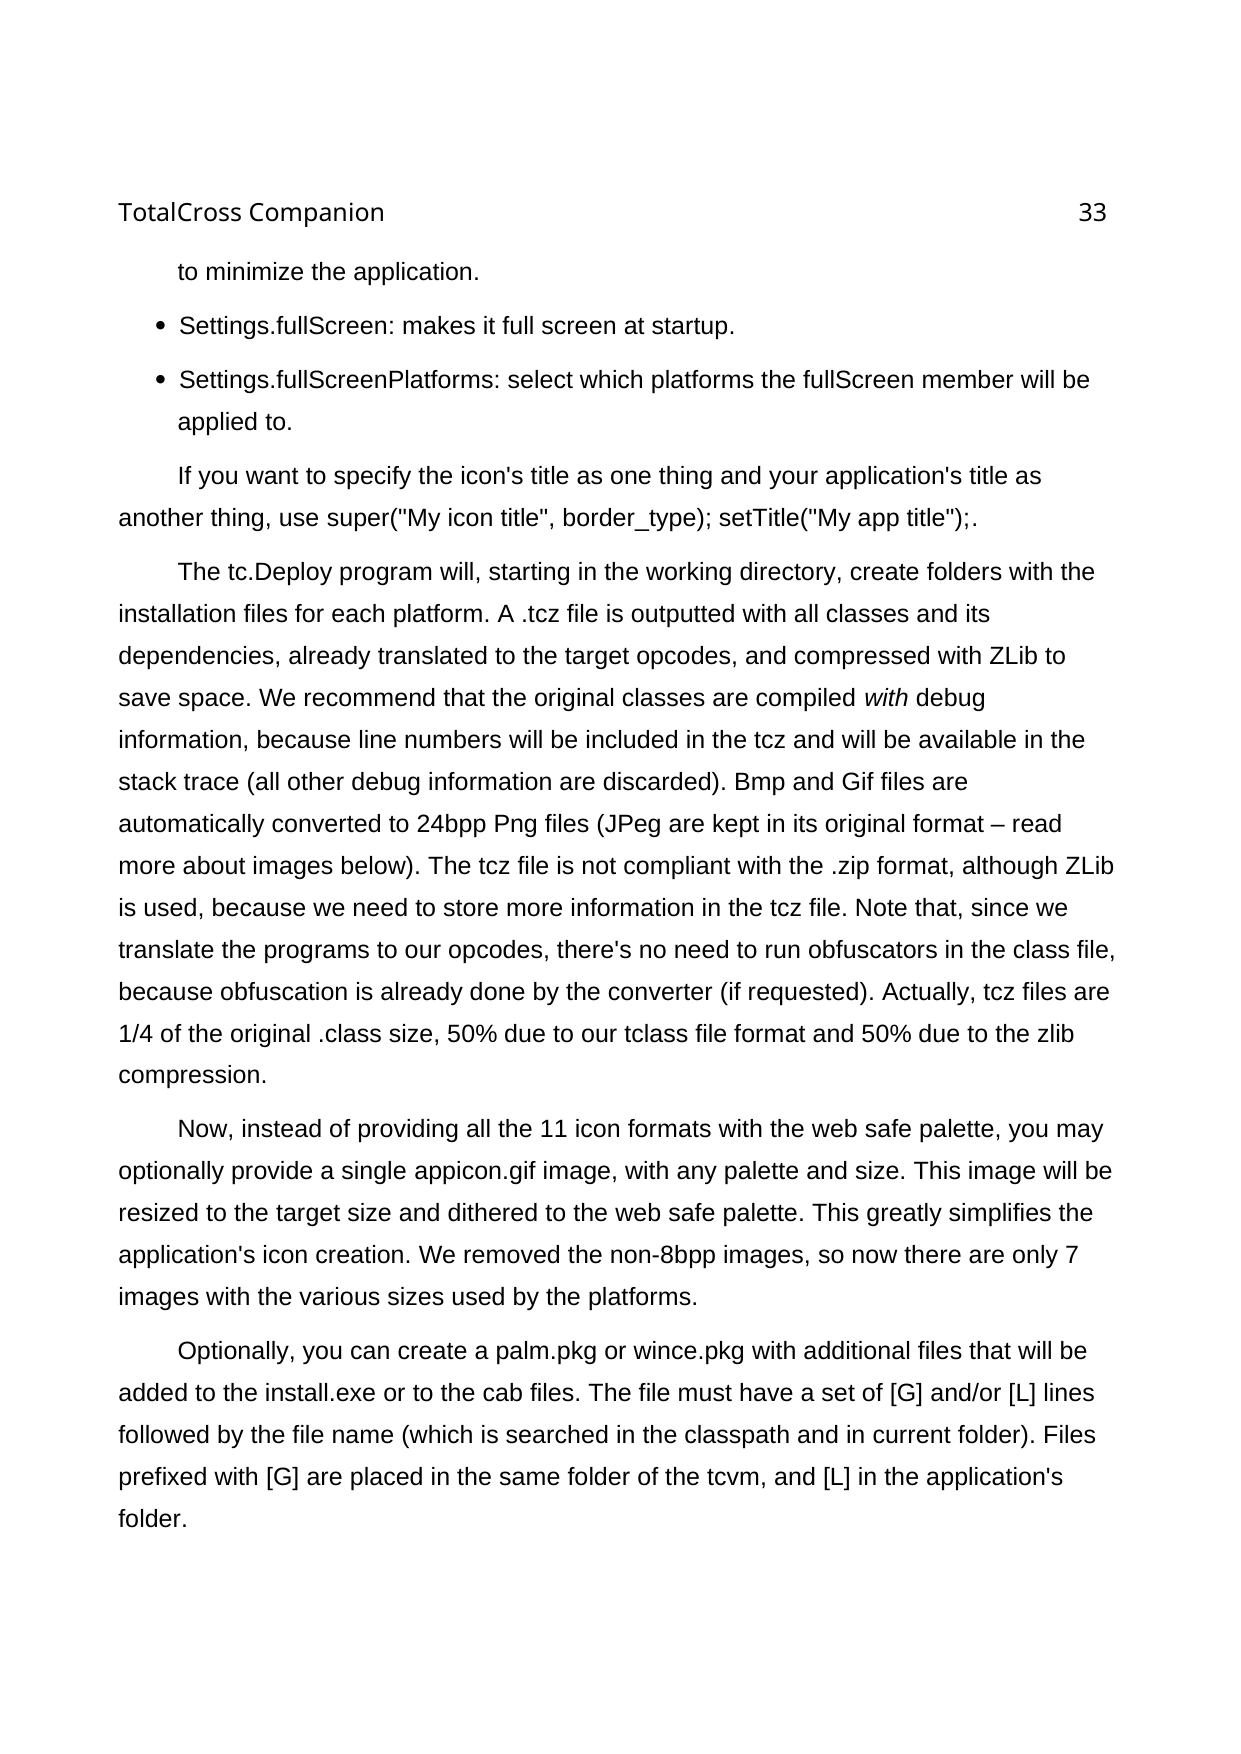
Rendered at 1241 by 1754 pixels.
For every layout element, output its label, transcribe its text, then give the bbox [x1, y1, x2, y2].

text The tc.Deploy program will, starting in the working directory, create folders with the installation files for each platform. A .tcz file is outputted with all classes and its dependencies, already translated to the target opcodes, and compressed with ZLib to save space. We recommend that the original classes are compiled with debug information, because line numbers will be included in the tcz and will be available in the stack trace (all other debug information are discarded). Bmp and Gif files are automatically converted to 24bpp Png files (JPeg are kept in its original format – read more about images below). The tcz file is not compliant with the .zip format, although ZLib is used, because we need to store more information in the tcz file. Note that, since we translate the programs to our opcodes, there's no need to run obfuscators in the class file, because obfuscation is already done by the converter (if requested). Actually, tcz files are 1/4 of the original .class size, 50% due to our tclass file format and 50% due to the zlib compression. [118, 558, 1122, 1089]
text If you want to specify the icon's title as one thing and your application's title as another thing, use super("My icon title", border_type); setTitle("My app title");. [118, 462, 1122, 532]
list Settings.fullScreenPlatforms: select which platforms the fullScreen member will be applied to. [156, 366, 1122, 436]
text Now, instead of providing all the 11 icon formats with the web safe palette, you may optionally provide a single appicon.gif image, with any palette and size. This image will be resized to the target size and dithered to the web safe palette. This greatly simplifies the application's icon creation. We removed the non-8bpp images, so now there are only 7 images with the various sizes used by the platforms. [118, 1115, 1122, 1311]
text Optionally, you can create a palm.pkg or wince.pkg with additional files that will be added to the install.exe or to the cab files. The file must have a set of [G] and/or [L] lines followed by the file name (which is searched in the classpath and in current folder). Files prefixed with [G] are placed in the same folder of the tcvm, and [L] in the application's folder. [118, 1337, 1122, 1533]
list Settings.fullScreen: makes it full screen at startup. [156, 312, 1122, 340]
list to minimize the application. [156, 258, 1122, 286]
